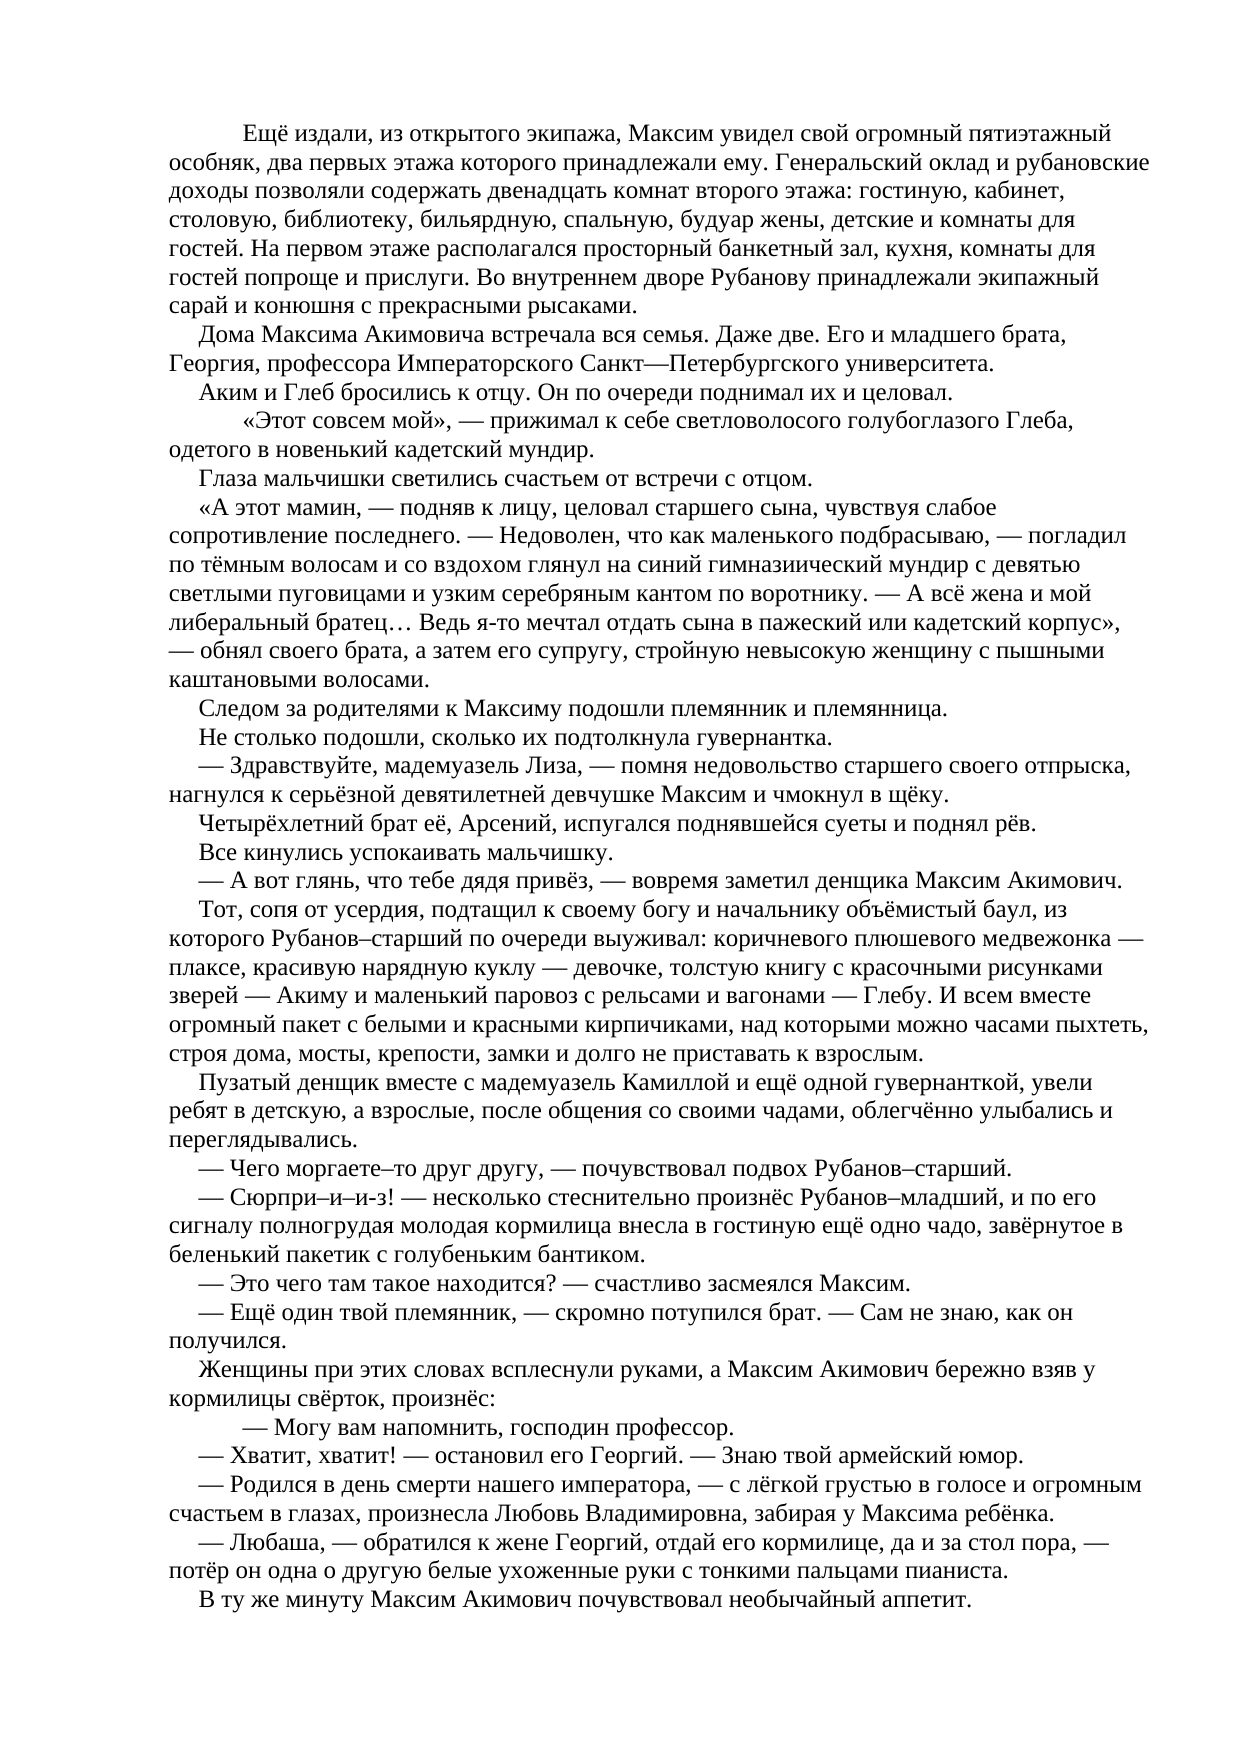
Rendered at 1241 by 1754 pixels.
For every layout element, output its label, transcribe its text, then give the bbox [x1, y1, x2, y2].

text — Могу вам напомнить, господин профессор. [169, 1412, 1152, 1441]
text В ту же минуту Максим Акимович почувствовал необычайный аппетит. [169, 1584, 1152, 1613]
text Женщины при этих словах всплеснули руками, а Максим Акимович бережно взяв у кормилицы свёрток, произнёс: [169, 1354, 1152, 1412]
text Тот, сопя от усердия, подтащил к своему богу и начальнику объёмистый баул, из которого Рубанов–старший по очереди выуживал: коричневого плюшевого медвежонка — плаксе, красивую нарядную куклу — девочке, толстую книгу с красочными рисунками зверей — Акиму и маленький паровоз с рельсами и вагонами — Глебу. И всем вместе огромный пакет с белыми и красными кирпичиками, над которыми можно часами пыхтеть, строя дома, мосты, крепости, замки и долго не приставать к взрослым. [169, 894, 1152, 1067]
text — Хватит, хватит! — остановил его Георгий. — Знаю твой армейский юмор. [169, 1441, 1152, 1469]
text — А вот глянь, что тебе дядя привёз, — вовремя заметил денщика Максим Акимович. [169, 866, 1152, 894]
text «Этот совсем мой», — прижимал к себе светловолосого голубоглазого Глеба, одетого в новенький кадетский мундир. [169, 406, 1152, 463]
text Ещё издали, из открытого экипажа, Максим увидел свой огромный пятиэтажный особняк, два первых этажа которого принадлежали ему. Генеральский оклад и рубановские доходы позволяли содержать двенадцать комнат второго этажа: гостиную, кабинет, столовую, библиотеку, бильярдную, спальную, будуар жены, детские и комнаты для гостей. На первом этаже располагался просторный банкетный зал, кухня, комнаты для гостей попроще и прислуги. Во внутреннем дворе Рубанову принадлежали экипажный сарай и конюшня с прекрасными рысаками. [169, 118, 1152, 319]
text — Это чего там такое находится? — счастливо засмеялся Максим. [169, 1268, 1152, 1297]
text Аким и Глеб бросились к отцу. Он по очереди поднимал их и целовал. [169, 377, 1152, 406]
text Глаза мальчишки светились счастьем от встречи с отцом. [169, 463, 1152, 492]
text Все кинулись успокаивать мальчишку. [169, 837, 1152, 866]
text — Ещё один твой племянник, — скромно потупился брат. — Сам не знаю, как он получился. [169, 1297, 1152, 1354]
text — Здравствуйте, мадемуазель Лиза, — помня недовольство старшего своего отпрыска, нагнулся к серьёзной девятилетней девчушке Максим и чмокнул в щёку. [169, 751, 1152, 808]
text Следом за родителями к Максиму подошли племянник и племянница. [169, 693, 1152, 722]
text — Чего моргаете–то друг другу, — почувствовал подвох Рубанов–старший. [169, 1153, 1152, 1182]
text Четырёхлетний брат её, Арсений, испугался поднявшейся суеты и поднял рёв. [169, 808, 1152, 837]
text «А этот мамин, — подняв к лицу, целовал старшего сына, чувствуя слабое сопротивление последнего. — Недоволен, что как маленького подбрасываю, — погладил по тёмным волосам и со вздохом глянул на синий гимназиический мундир с девятью светлыми пуговицами и узким серебряным кантом по воротнику. — А всё жена и мой либеральный братец… Ведь я‑то мечтал отдать сына в пажеский или кадетский корпус», — обнял своего брата, а затем его супругу, стройную невысокую женщину с пышными каштановыми волосами. [169, 492, 1152, 693]
text Пузатый денщик вместе с мадемуазель Камиллой и ещё одной гувернанткой, увели ребят в детскую, а взрослые, после общения со своими чадами, облегчённо улыбались и переглядывались. [169, 1067, 1152, 1153]
text Не столько подошли, сколько их подтолкнула гувернантка. [169, 722, 1152, 751]
text — Сюрпри–и–и-з! — несколько стеснительно произнёс Рубанов–младший, и по его сигналу полногрудая молодая кормилица внесла в гостиную ещё одно чадо, завёрнутое в беленький пакетик с голубеньким бантиком. [169, 1182, 1152, 1268]
text — Родился в день смерти нашего императора, — с лёгкой грустью в голосе и огромным счастьем в глазах, произнесла Любовь Владимировна, забирая у Максима ребёнка. [169, 1469, 1152, 1527]
text Дома Максима Акимовича встречала вся семья. Даже две. Его и младшего брата, Георгия, профессора Императорского Санкт—Петербургского университета. [169, 319, 1152, 377]
text — Любаша, — обратился к жене Георгий, отдай его кормилице, да и за стол пора, — потёр он одна о другую белые ухоженные руки с тонкими пальцами пианиста. [169, 1527, 1152, 1584]
